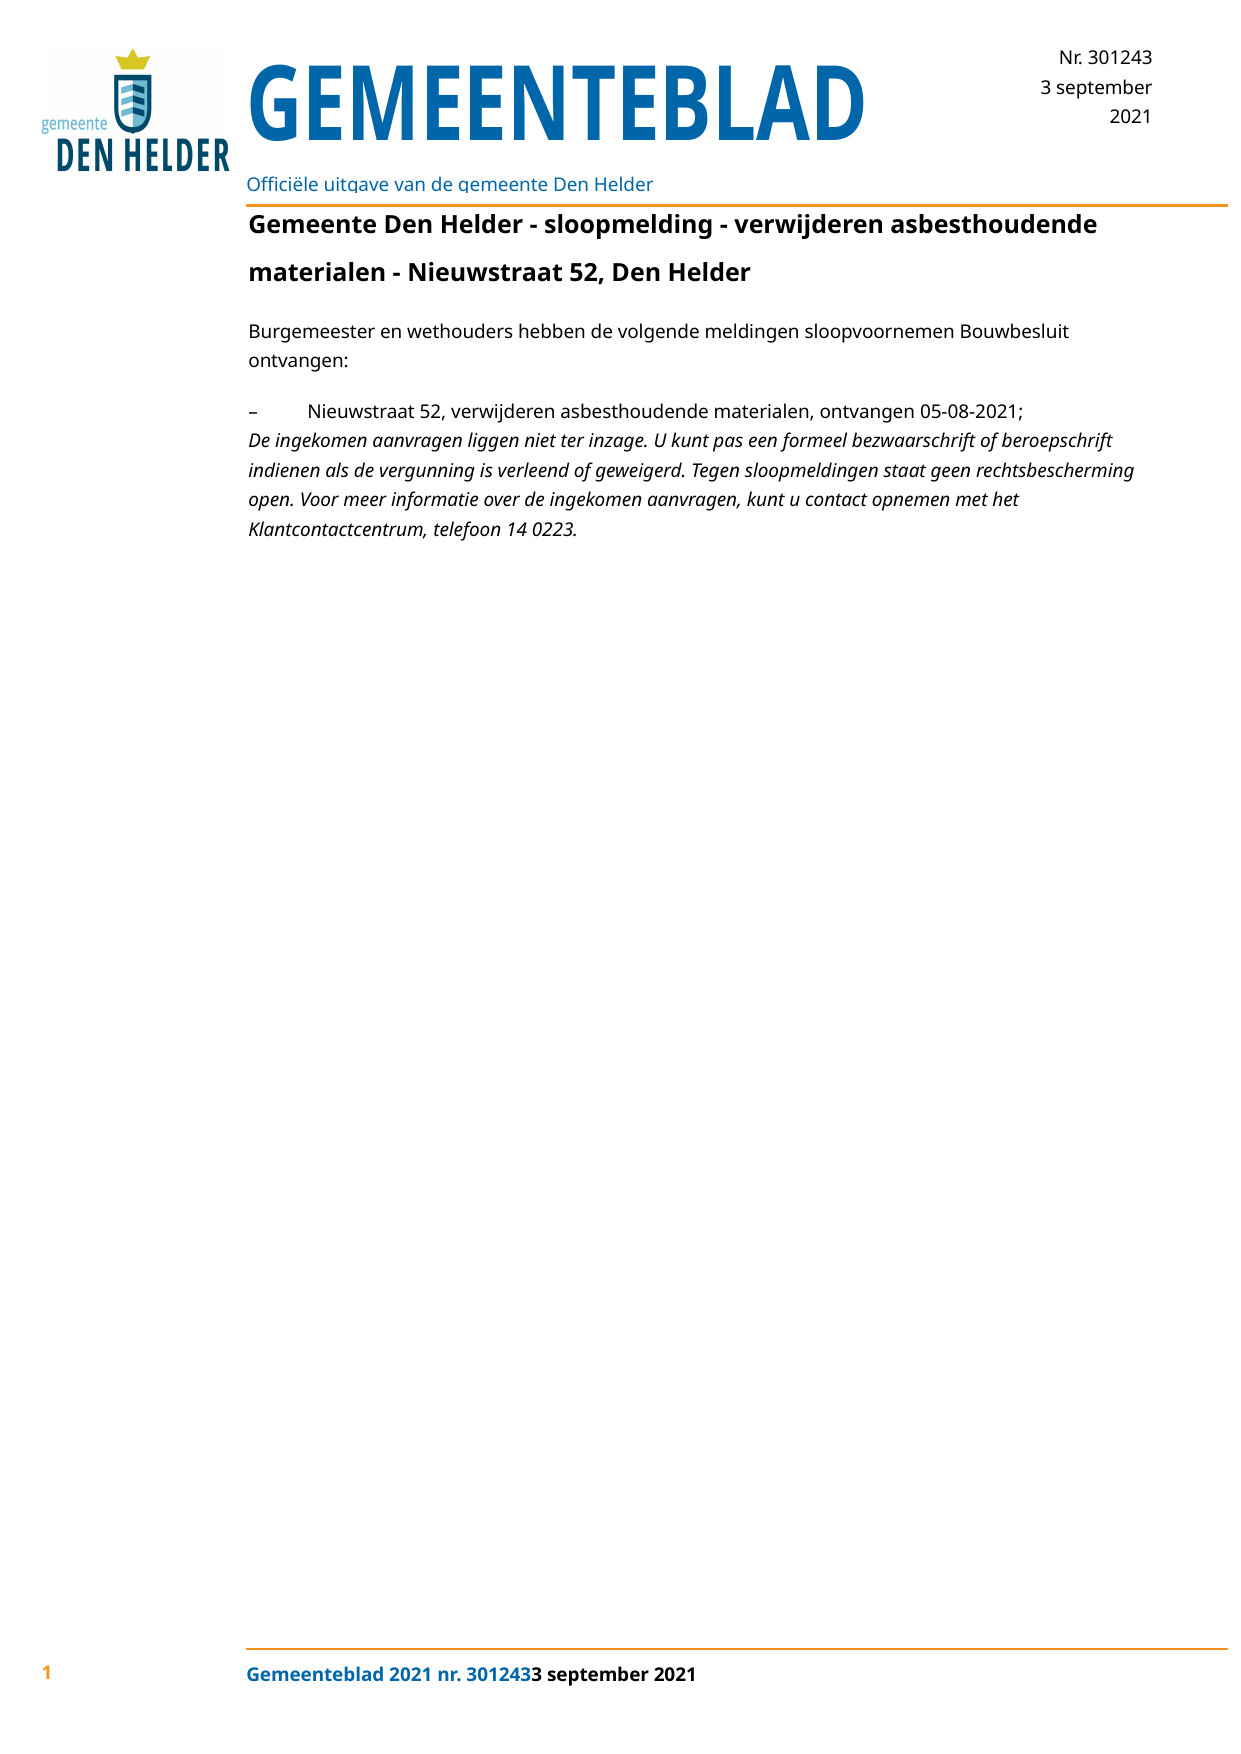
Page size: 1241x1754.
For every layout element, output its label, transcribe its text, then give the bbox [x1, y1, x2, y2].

picture [130, 157, 135, 172]
picture [63, 144, 68, 165]
text De ingekomen aanvragen liggen niet ter inzage. U kunt pas een formeel bezwaarschrift of beroepschrift indienen als de vergunning is verleend of geweigerd. Tegen sloopmeldingen staat geen rechtsbescherming open. Voor meer informatie over de ingekomen aanvragen, kunt u contact opnemen met het Klantcontactcentrum, telefoon 14 0223. [248, 427, 1152, 542]
picture [41, 47, 231, 172]
picture [182, 144, 187, 165]
list Nieuwstraat 52, verwijderen asbesthoudende materialen, ontvangen 05-08-2021; [248, 398, 1152, 424]
picture [100, 154, 106, 172]
picture [220, 160, 224, 172]
text Burgemeester en wethouders hebben de volgende meldingen sloopvoornemen Bouwbesluit ontvangen: [248, 318, 1152, 373]
text Gemeente Den Helder - sloopmelding - verwijderen asbesthoudende materialen - Nieuwstraat 52, Den Helder [248, 207, 1152, 288]
